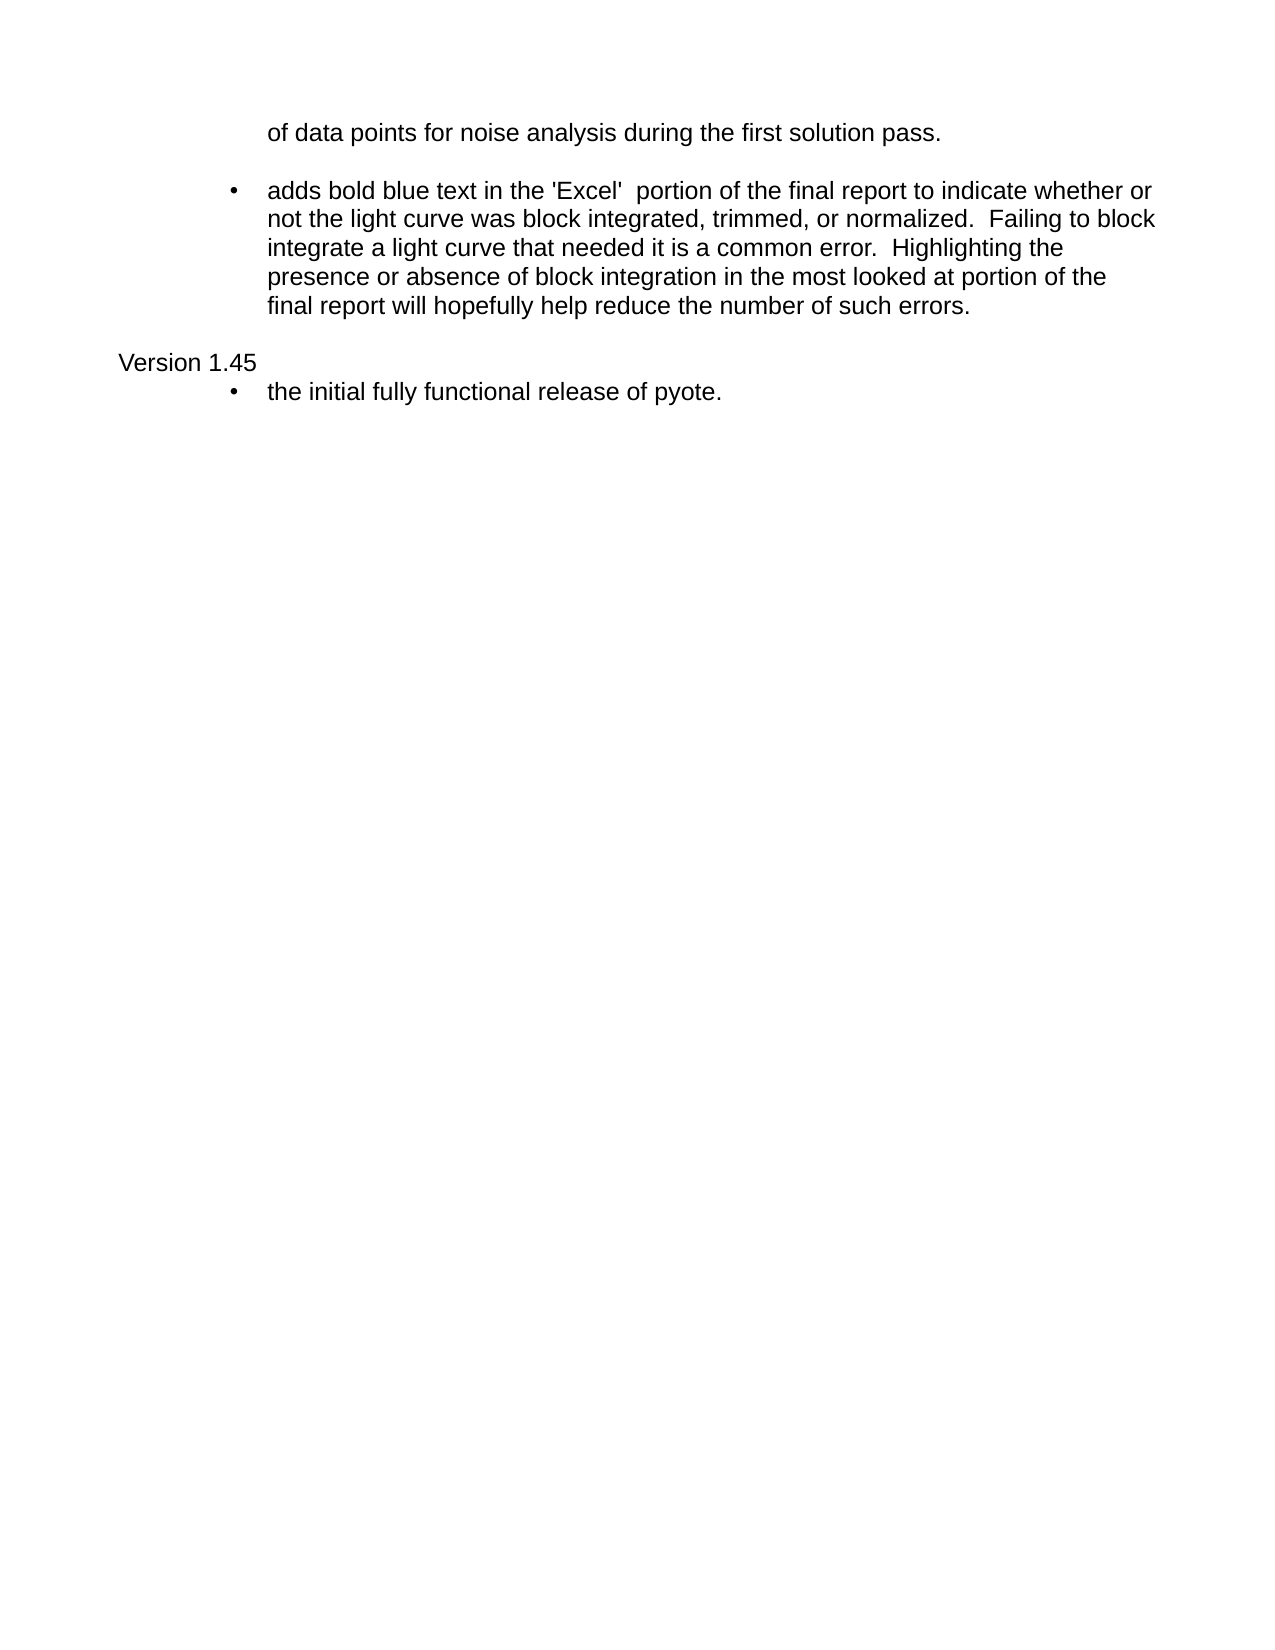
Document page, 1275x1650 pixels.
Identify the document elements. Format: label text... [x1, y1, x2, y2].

list adds bold blue text in the 'Excel' portion of the final report to indicate whether or not the light curve was block integrated, trimmed, or normalized. Failing to block integrate a light curve that needed it is a common error. Highlighting the presence or absence of block integration in the most looked at portion of the final report will hopefully help reduce the number of such errors. [229, 176, 1157, 319]
text Version 1.45 [118, 348, 1157, 377]
list the initial fully functional release of pyote. [229, 377, 1157, 406]
list of data points for noise analysis during the first solution pass. [229, 118, 1157, 176]
